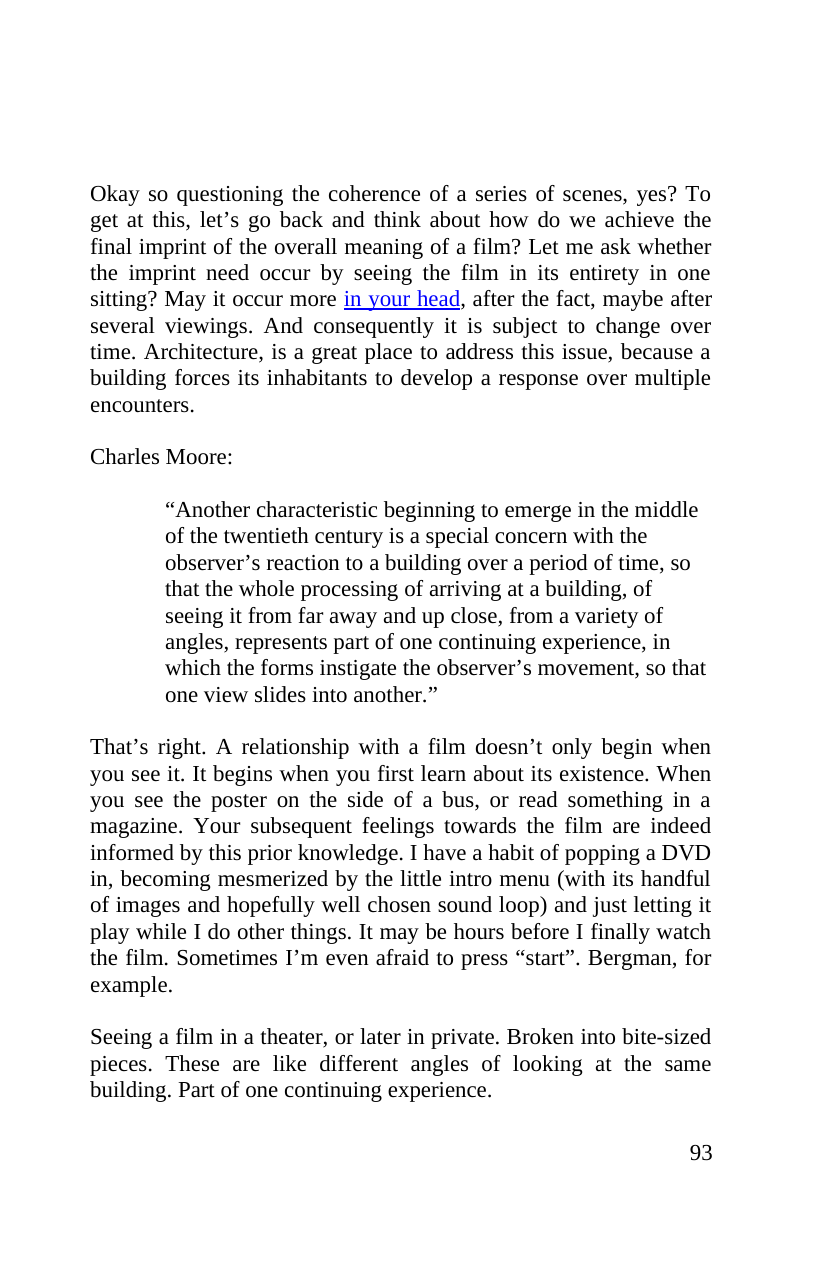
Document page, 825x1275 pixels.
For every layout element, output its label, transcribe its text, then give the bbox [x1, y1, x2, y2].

text That’s right. A relationship with a film doesn’t only begin when you see it. It begins when you first learn about its existence. When you see the poster on the side of a bus, or read something in a magazine. Your subsequent feelings towards the film are indeed informed by this prior knowledge. I have a habit of popping a DVD in, becoming mesmerized by the little intro menu (with its handful of images and hopefully well chosen sound loop) and just letting it play while I do other things. It may be hours before I finally watch the film. Sometimes I’m even afraid to press “start”. Bergman, for example. [90, 733, 712, 997]
text Okay so questioning the coherence of a series of scenes, yes? To get at this, let’s go back and think about how do we achieve the final imprint of the overall meaning of a film? Let me ask whether the imprint need occur by seeing the film in its entirety in one sitting? May it occur more in your head, after the fact, maybe after several viewings. And consequently it is subject to change over time. Architecture, is a great place to address this issue, because a building forces its inhabitants to develop a response over multiple encounters. [90, 180, 712, 417]
text “Another characteristic beginning to emerge in the middle of the twentieth century is a special concern with the observer’s reaction to a building over a period of time, so that the whole processing of arriving at a building, of seeing it from far away and up close, from a variety of angles, represents part of one continuing experience, in which the forms instigate the observer’s movement, so that one view slides into another.” [165, 496, 712, 707]
text Charles Moore: [90, 443, 712, 470]
text Seeing a film in a theater, or later in private. Broken into bite-sized pieces. These are like different angles of looking at the same building. Part of one continuing experience. [90, 1023, 712, 1102]
